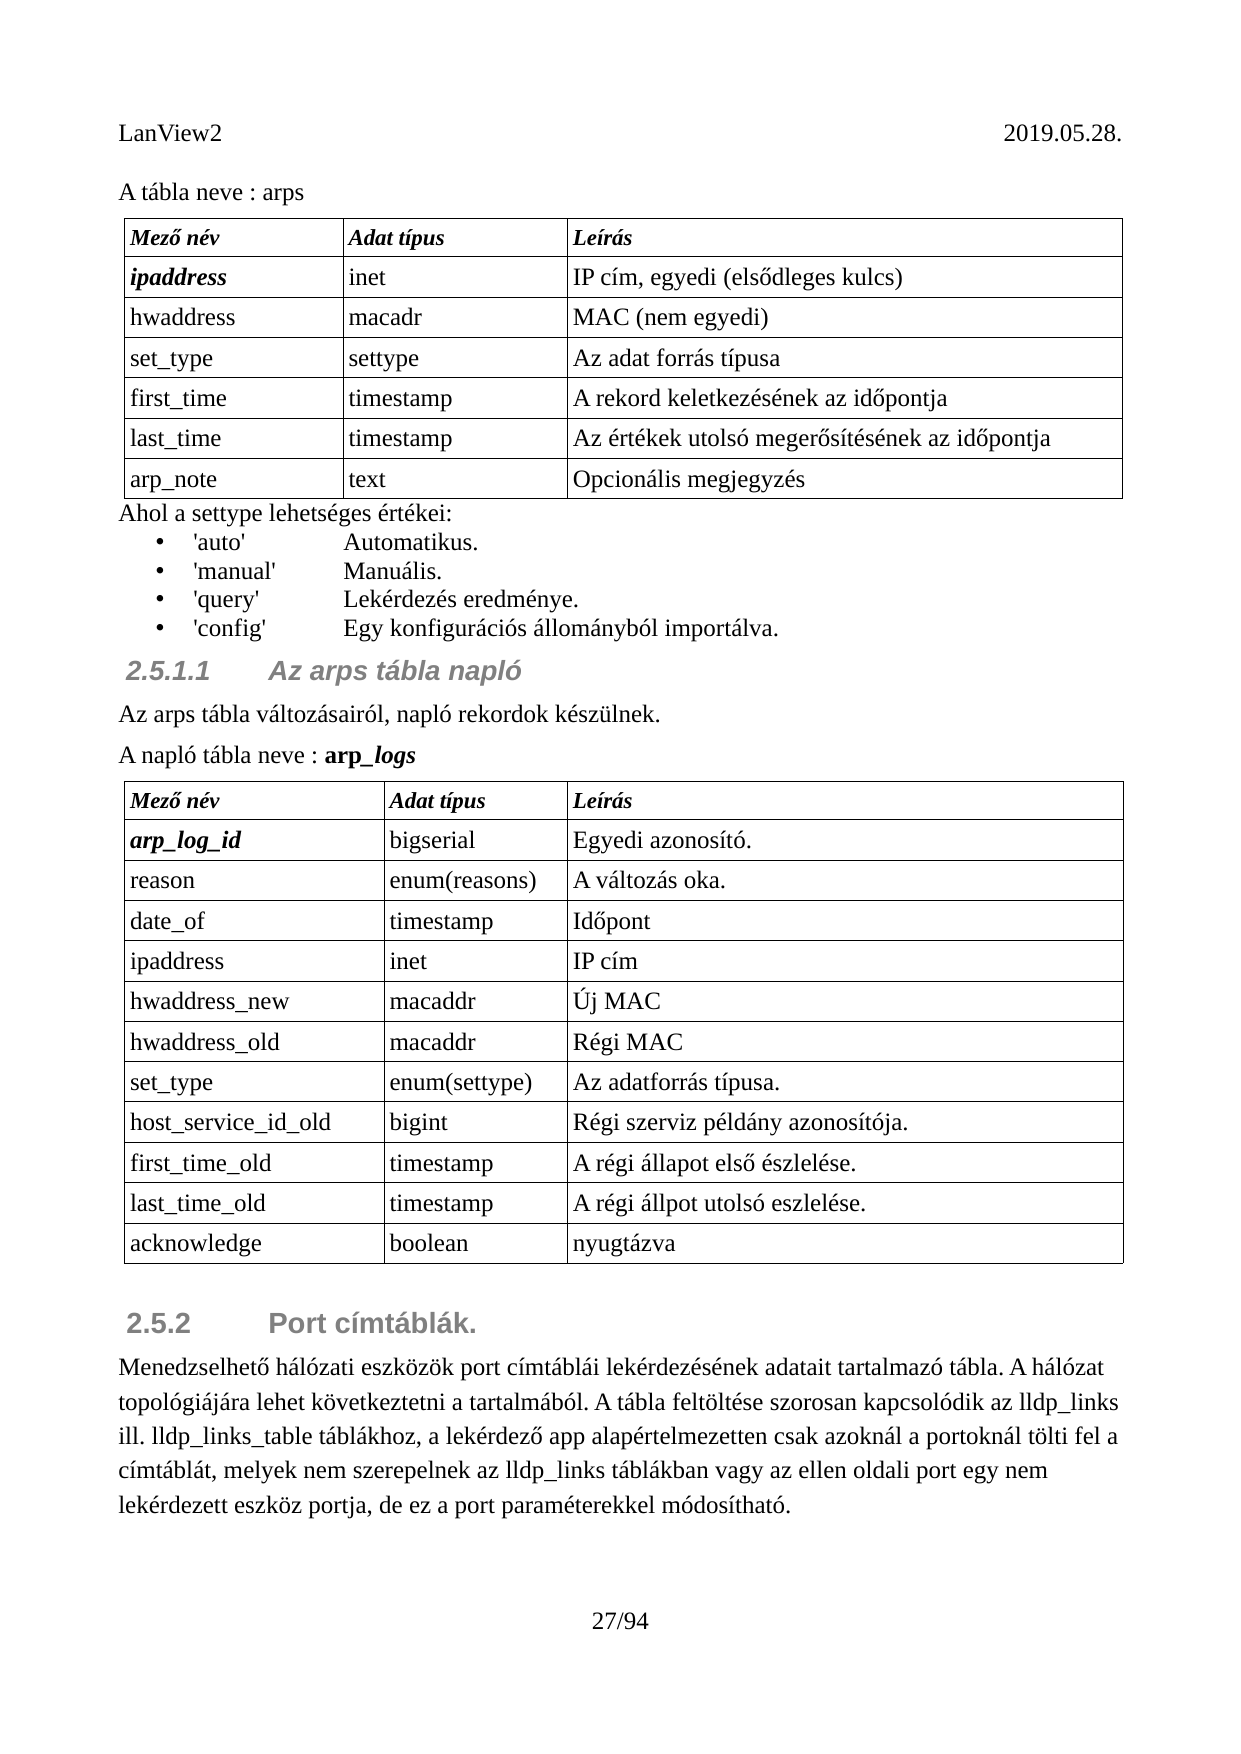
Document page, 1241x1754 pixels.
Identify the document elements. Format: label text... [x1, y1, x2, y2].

table_cell nyugtázva [568, 1224, 1123, 1263]
table_cell A régi állpot utolsó eszlelése. [568, 1183, 1123, 1222]
table_cell MAC (nem egyedi) [568, 298, 1122, 337]
table_cell set_type [125, 1062, 384, 1101]
table_cell date_of [125, 901, 384, 940]
table_cell boolean [385, 1224, 567, 1263]
table_header Leírás [568, 219, 1122, 256]
table_cell first_time [125, 378, 343, 417]
table_cell host_service_id_old [125, 1102, 384, 1142]
text Az arps tábla változásairól, napló rekordok készülnek. [118, 699, 1122, 728]
table_cell Az adatforrás típusa. [568, 1062, 1123, 1101]
table_cell hwaddress_new [125, 982, 384, 1021]
table_cell Régi MAC [568, 1022, 1123, 1061]
table_header Adat típus [385, 782, 567, 819]
list 'manual' Manuális. [156, 556, 1122, 584]
table_cell arp_note [125, 459, 343, 498]
table_cell timestamp [344, 419, 567, 458]
list 'query' Lekérdezés eredménye. [156, 584, 1122, 613]
subtitle Port címtáblák. [118, 1306, 1122, 1340]
table_cell text [344, 459, 567, 498]
table_cell timestamp [385, 1143, 567, 1182]
table_cell hwaddress_old [125, 1022, 384, 1061]
table_cell macadr [344, 298, 567, 337]
list 'auto' Automatikus. [156, 527, 1122, 556]
table_cell last_time [125, 419, 343, 458]
table_cell bigserial [385, 820, 567, 859]
table_header Adat típus [344, 219, 567, 256]
text Menedzselhető hálózati eszközök port címtáblái lekérdezésének adatait tartalmazó tábla. A hálózat topológiájára lehet következtetni a tartalmából. A tábla feltöltése szorosan kapcsolódik az lldp_links ill. lldp_links_table táblákhoz, a lekérdező app alapértelmezetten csak azoknál a portoknál tölti fel a címtáblát, melyek nem szerepelnek az lldp_links táblákban vagy az ellen oldali port egy nem lekérdezett eszköz portja, de ez a port paraméterekkel módosítható. [118, 1352, 1122, 1519]
table_cell Az adat forrás típusa [568, 338, 1122, 377]
text Ahol a settype lehetséges értékei: [118, 498, 1122, 527]
table_cell Régi szerviz példány azonosítója. [568, 1102, 1123, 1142]
table_cell A régi állapot első észlelése. [568, 1143, 1123, 1182]
table_cell Az értékek utolsó megerősítésének az időpontja [568, 419, 1122, 458]
table_cell timestamp [385, 1183, 567, 1222]
table_cell A változás oka. [568, 861, 1123, 900]
table_cell inet [344, 257, 567, 297]
table_header Mező név [125, 219, 343, 256]
table_cell Új MAC [568, 982, 1123, 1021]
table_cell Opcionális megjegyzés [568, 459, 1122, 498]
text A tábla neve : arps [118, 177, 1122, 206]
table_cell enum(settype) [385, 1062, 567, 1101]
table_cell arp_log_id [125, 820, 384, 859]
table_header Mező név [125, 782, 384, 819]
table_cell acknowledge [125, 1224, 384, 1263]
table_cell macaddr [385, 1022, 567, 1061]
text A napló tábla neve : arp_logs [118, 740, 1122, 769]
subtitle Az arps tábla napló [118, 654, 1122, 686]
table_cell settype [344, 338, 567, 377]
table_cell Egyedi azonosító. [568, 820, 1123, 859]
table_cell timestamp [344, 378, 567, 417]
table_cell last_time_old [125, 1183, 384, 1222]
table_cell inet [385, 941, 567, 981]
table_cell first_time_old [125, 1143, 384, 1182]
table_cell hwaddress [125, 298, 343, 337]
table_cell timestamp [385, 901, 567, 940]
table_cell A rekord keletkezésének az időpontja [568, 378, 1122, 417]
table_cell Időpont [568, 901, 1123, 940]
table_header Leírás [568, 782, 1123, 819]
table_cell bigint [385, 1102, 567, 1142]
table_cell enum(reasons) [385, 861, 567, 900]
table_cell ipaddress [125, 941, 384, 981]
table_cell reason [125, 861, 384, 900]
table_cell ipaddress [125, 257, 343, 297]
table_cell macaddr [385, 982, 567, 1021]
table_cell IP cím, egyedi (elsődleges kulcs) [568, 257, 1122, 297]
table_cell set_type [125, 338, 343, 377]
table_cell IP cím [568, 941, 1123, 981]
list 'config' Egy konfigurációs állományból importálva. [156, 613, 1122, 642]
